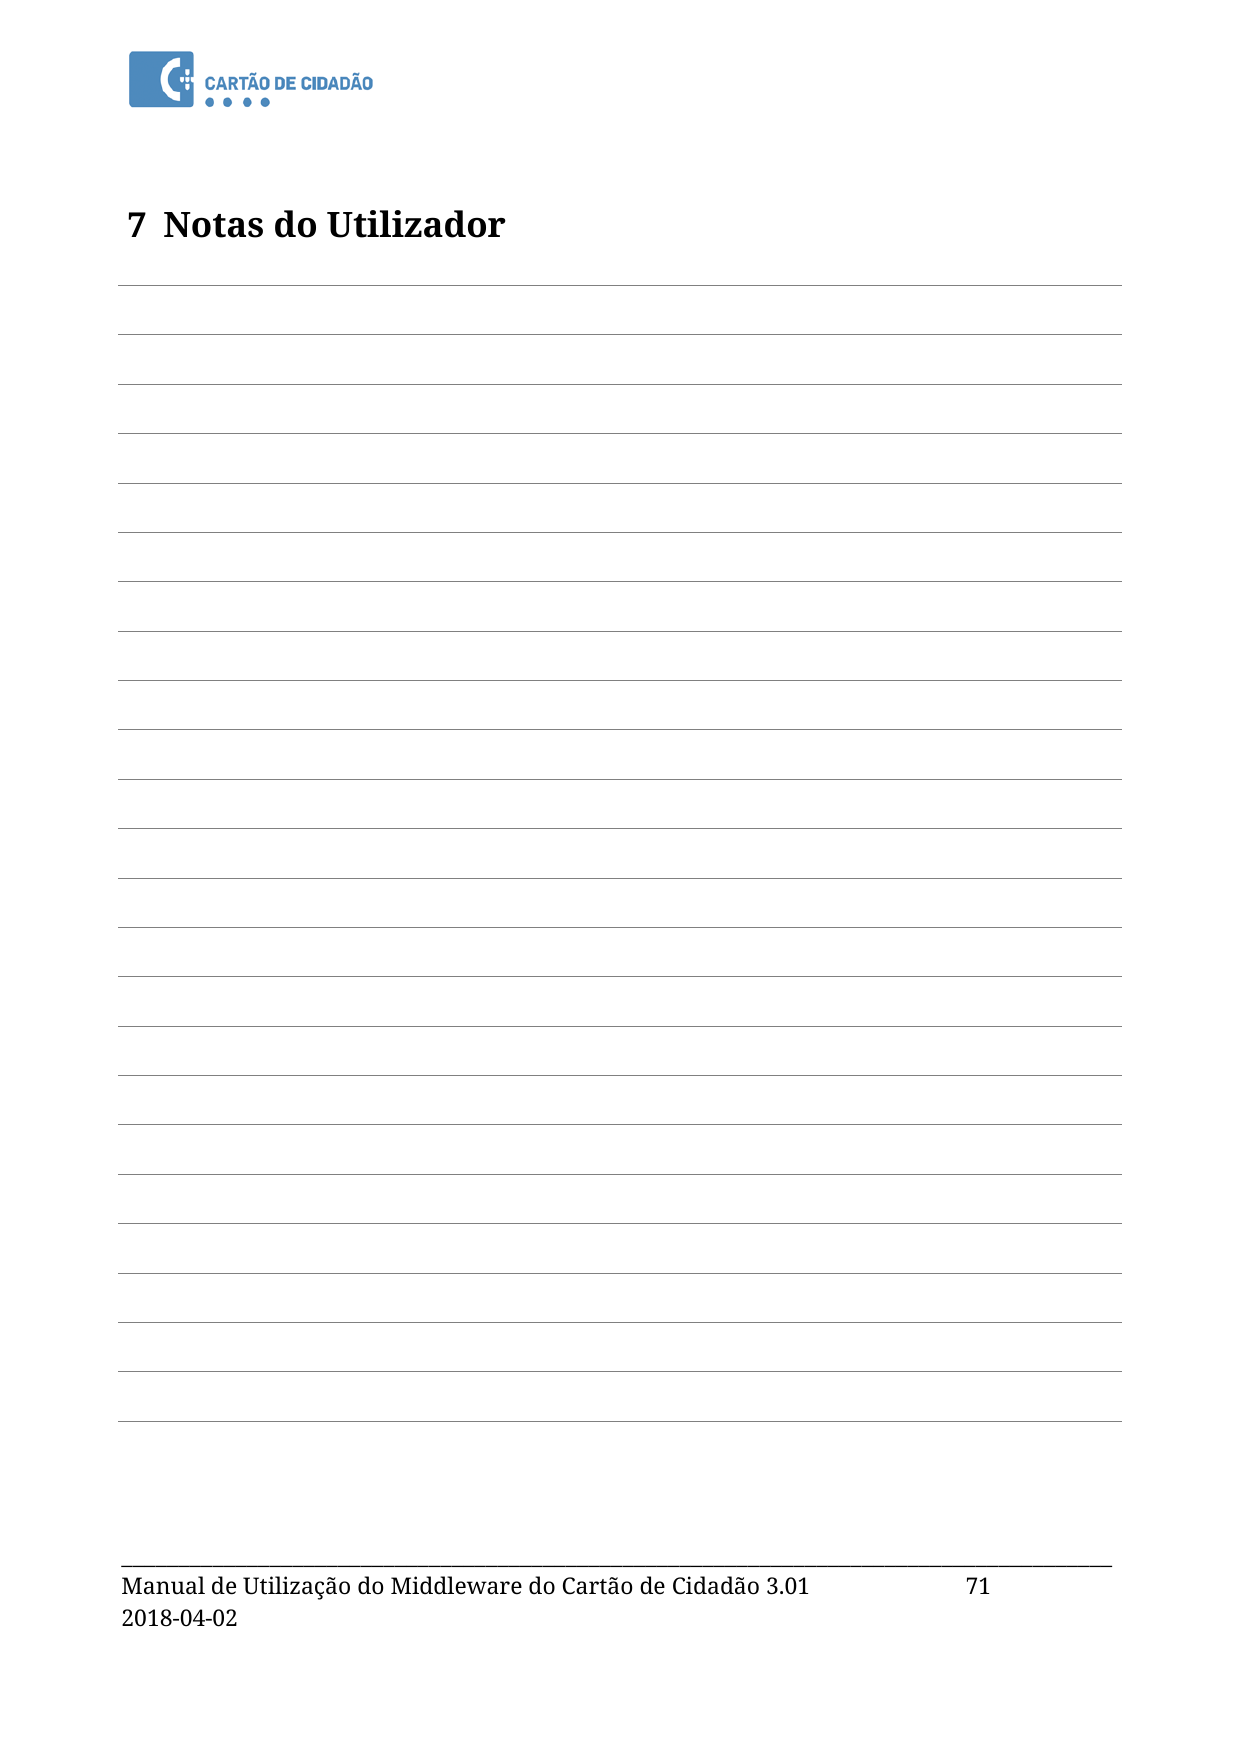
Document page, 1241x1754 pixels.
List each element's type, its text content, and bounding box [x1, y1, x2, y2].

picture [127, 45, 420, 115]
subtitle Notas do Utilizador [118, 200, 1122, 248]
